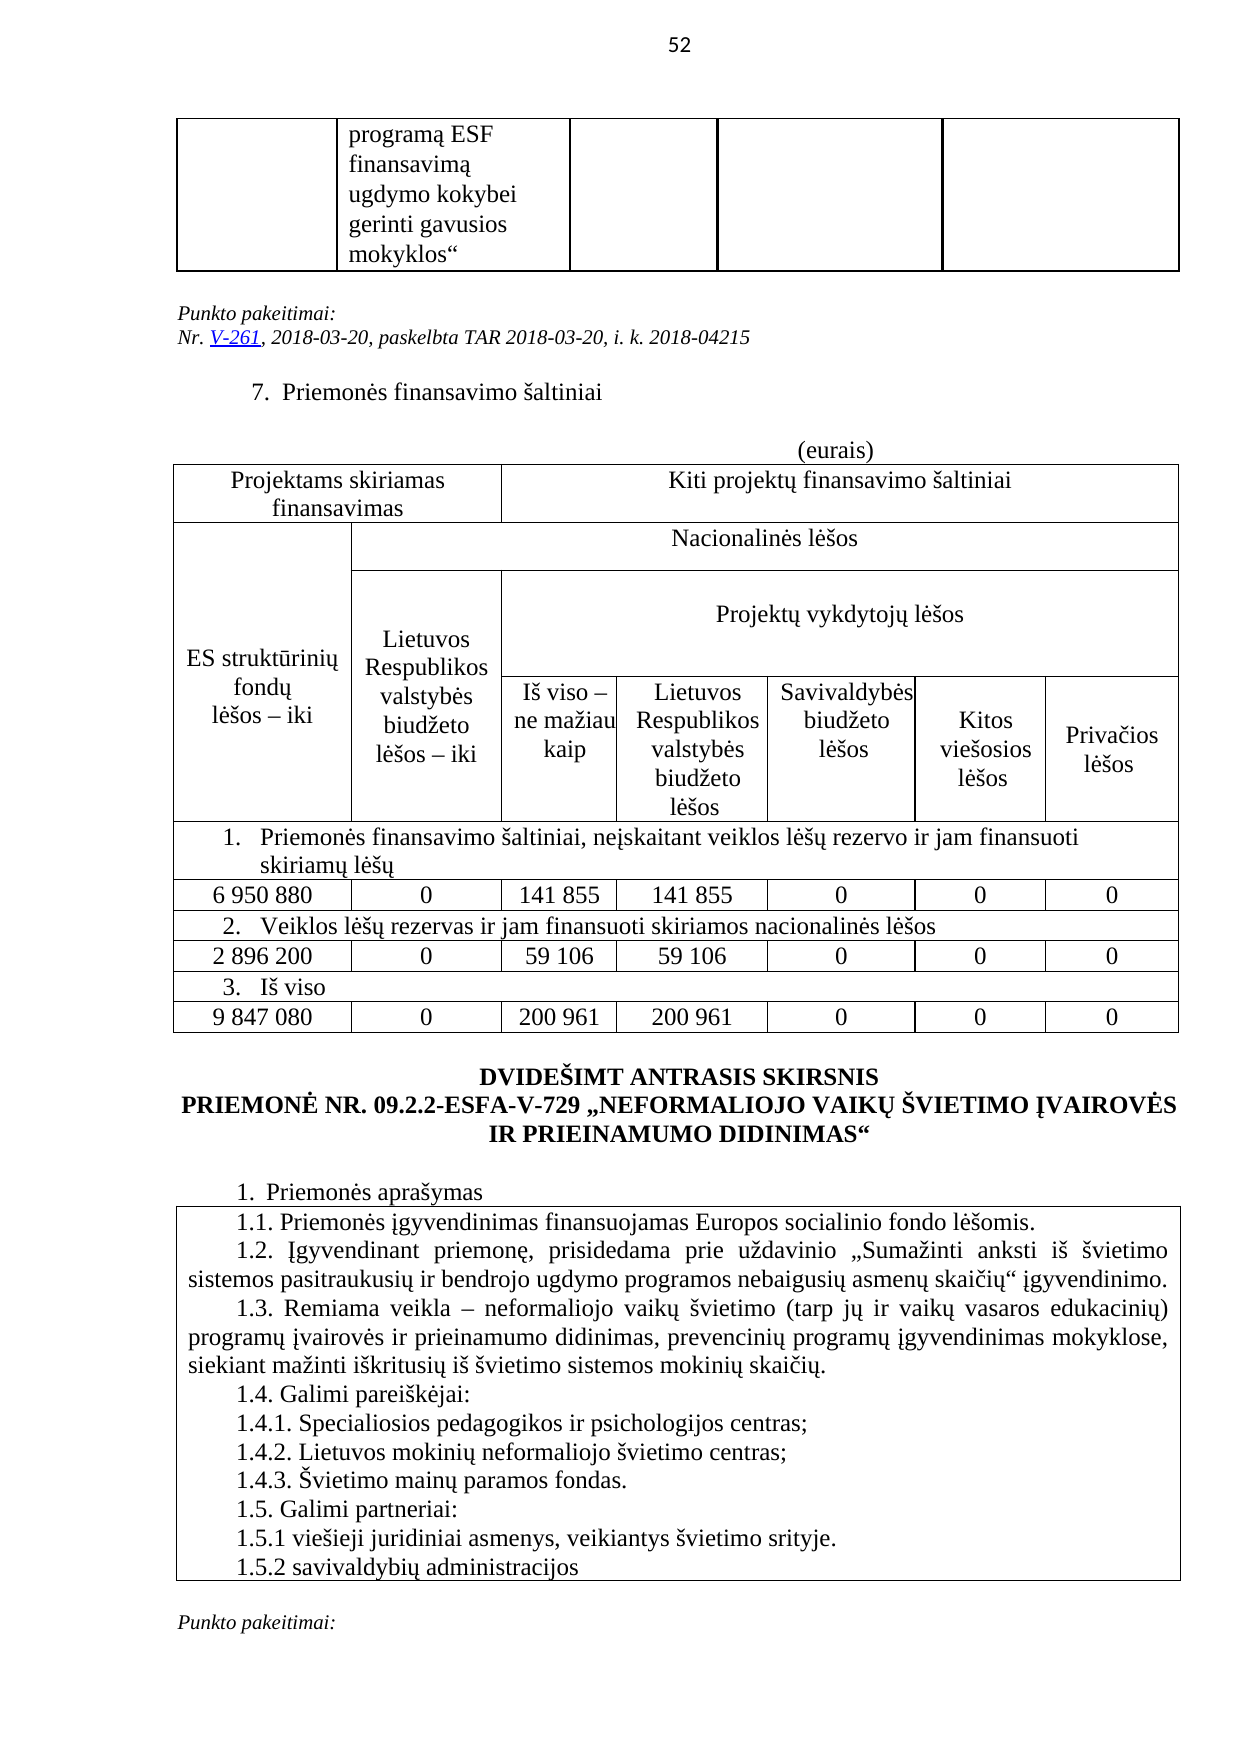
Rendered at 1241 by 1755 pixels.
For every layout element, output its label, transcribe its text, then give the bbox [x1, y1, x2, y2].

table_cell 1.5. Galimi partneriai: 1.5.1 viešieji juridiniai asmenys, veikiantys švietimo srityje. 1.5.2 savivaldybių administracijos [177, 1494, 1180, 1580]
table_header Kiti projektų finansavimo šaltiniai [502, 465, 1178, 522]
table_cell 2 896 200 [174, 941, 351, 971]
text Punkto pakeitimai: [177, 1610, 1181, 1634]
table_cell 141 855 [617, 880, 767, 910]
table_cell 0 [352, 1002, 501, 1032]
table_cell Lietuvos Respublikos valstybės biudžeto lėšos [617, 677, 767, 821]
table_cell Kitos viešosios lėšos [916, 677, 1045, 821]
table_cell 9 847 080 [174, 1002, 351, 1032]
table_cell 0 [1046, 1002, 1178, 1032]
table_cell [719, 119, 941, 270]
table_cell [944, 119, 1178, 270]
text Punkto pakeitimai: [177, 301, 1181, 324]
table_cell programą ESF finansavimą ugdymo kokybei gerinti gavusios mokyklos“ [338, 119, 569, 270]
table_cell Lietuvos Respublikos valstybės biudžeto lėšos – iki [352, 571, 501, 821]
table_cell [571, 119, 716, 270]
table_cell 200 961 [502, 1002, 616, 1032]
table_cell 0 [916, 941, 1045, 971]
table_cell ES struktūrinių fondų lėšos – iki [174, 523, 351, 821]
table_cell 141 855 [502, 880, 616, 910]
table_cell 3. Iš viso [174, 972, 1178, 1001]
table_cell Iš viso – ne mažiau kaip [502, 677, 616, 821]
table_header Projektams skiriamas finansavimas [174, 465, 501, 522]
table_cell 1.4. Galimi pareiškėjai: 1.4.1. Specialiosios pedagogikos ir psichologijos centras; 1.4.2. Lietuvos mokinių neformaliojo švietimo centras; 1.4.3. Švietimo mainų paramos fondas. [177, 1379, 1180, 1494]
table_cell 59 106 [502, 941, 616, 971]
table_cell 1.3. Remiama veikla – neformaliojo vaikų švietimo (tarp jų ir vaikų vasaros edukacinių) programų įvairovės ir prieinamumo didinimas, prevencinių programų įgyvendinimas mokyklose, siekiant mažinti iškritusių iš švietimo sistemos mokinių skaičių. [177, 1293, 1180, 1379]
text DVIDEŠIMT ANTRASIS SKIRSNIS [177, 1062, 1181, 1091]
table_cell Savivaldybės biudžeto lėšos [768, 677, 914, 821]
table_cell 0 [916, 880, 1045, 910]
table_cell 0 [768, 1002, 914, 1032]
table_cell 0 [352, 941, 501, 971]
table_cell 0 [768, 941, 914, 971]
table_cell 2. Veiklos lėšų rezervas ir jam finansuoti skiriamos nacionalinės lėšos [174, 911, 1178, 940]
text 7. Priemonės finansavimo šaltiniai [251, 377, 1181, 406]
text Nr. V-261, 2018-03-20, paskelbta TAR 2018-03-20, i. k. 2018-04215 [177, 324, 1181, 349]
table_cell 1. Priemonės finansavimo šaltiniai, neįskaitant veiklos lėšų rezervo ir jam finansuoti skiriamų lėšų [174, 822, 1178, 879]
table_cell 0 [1046, 880, 1178, 910]
text PRIEMONĖ NR. 09.2.2-ESFA-V-729 „NEFORMALIOJO VAIKŲ ŠVIETIMO ĮVAIROVĖS IR PRIEINAMUMO DIDINIMAS“ [177, 1091, 1181, 1148]
text (eurais) [177, 435, 904, 464]
table_cell 0 [352, 880, 501, 910]
table_cell 200 961 [617, 1002, 767, 1032]
table_header 1.1. Priemonės įgyvendinimas finansuojamas Europos socialinio fondo lėšomis. [177, 1207, 1180, 1235]
table_cell 6 950 880 [174, 880, 351, 910]
table_cell 0 [1046, 941, 1178, 971]
table_cell [178, 119, 336, 270]
text 1. Priemonės aprašymas [236, 1177, 1181, 1206]
table_cell 0 [768, 880, 914, 910]
table_cell 1.2. Įgyvendinant priemonę, prisidedama prie uždavinio „Sumažinti anksti iš švietimo sistemos pasitraukusių ir bendrojo ugdymo programos nebaigusių asmenų skaičių“ įgyvendinimo. [177, 1235, 1180, 1293]
table_cell 0 [916, 1002, 1045, 1032]
table_cell Nacionalinės lėšos [352, 523, 1178, 569]
table_cell Privačios lėšos [1046, 677, 1178, 821]
table_cell 59 106 [617, 941, 767, 971]
table_cell Projektų vykdytojų lėšos [502, 571, 1178, 676]
